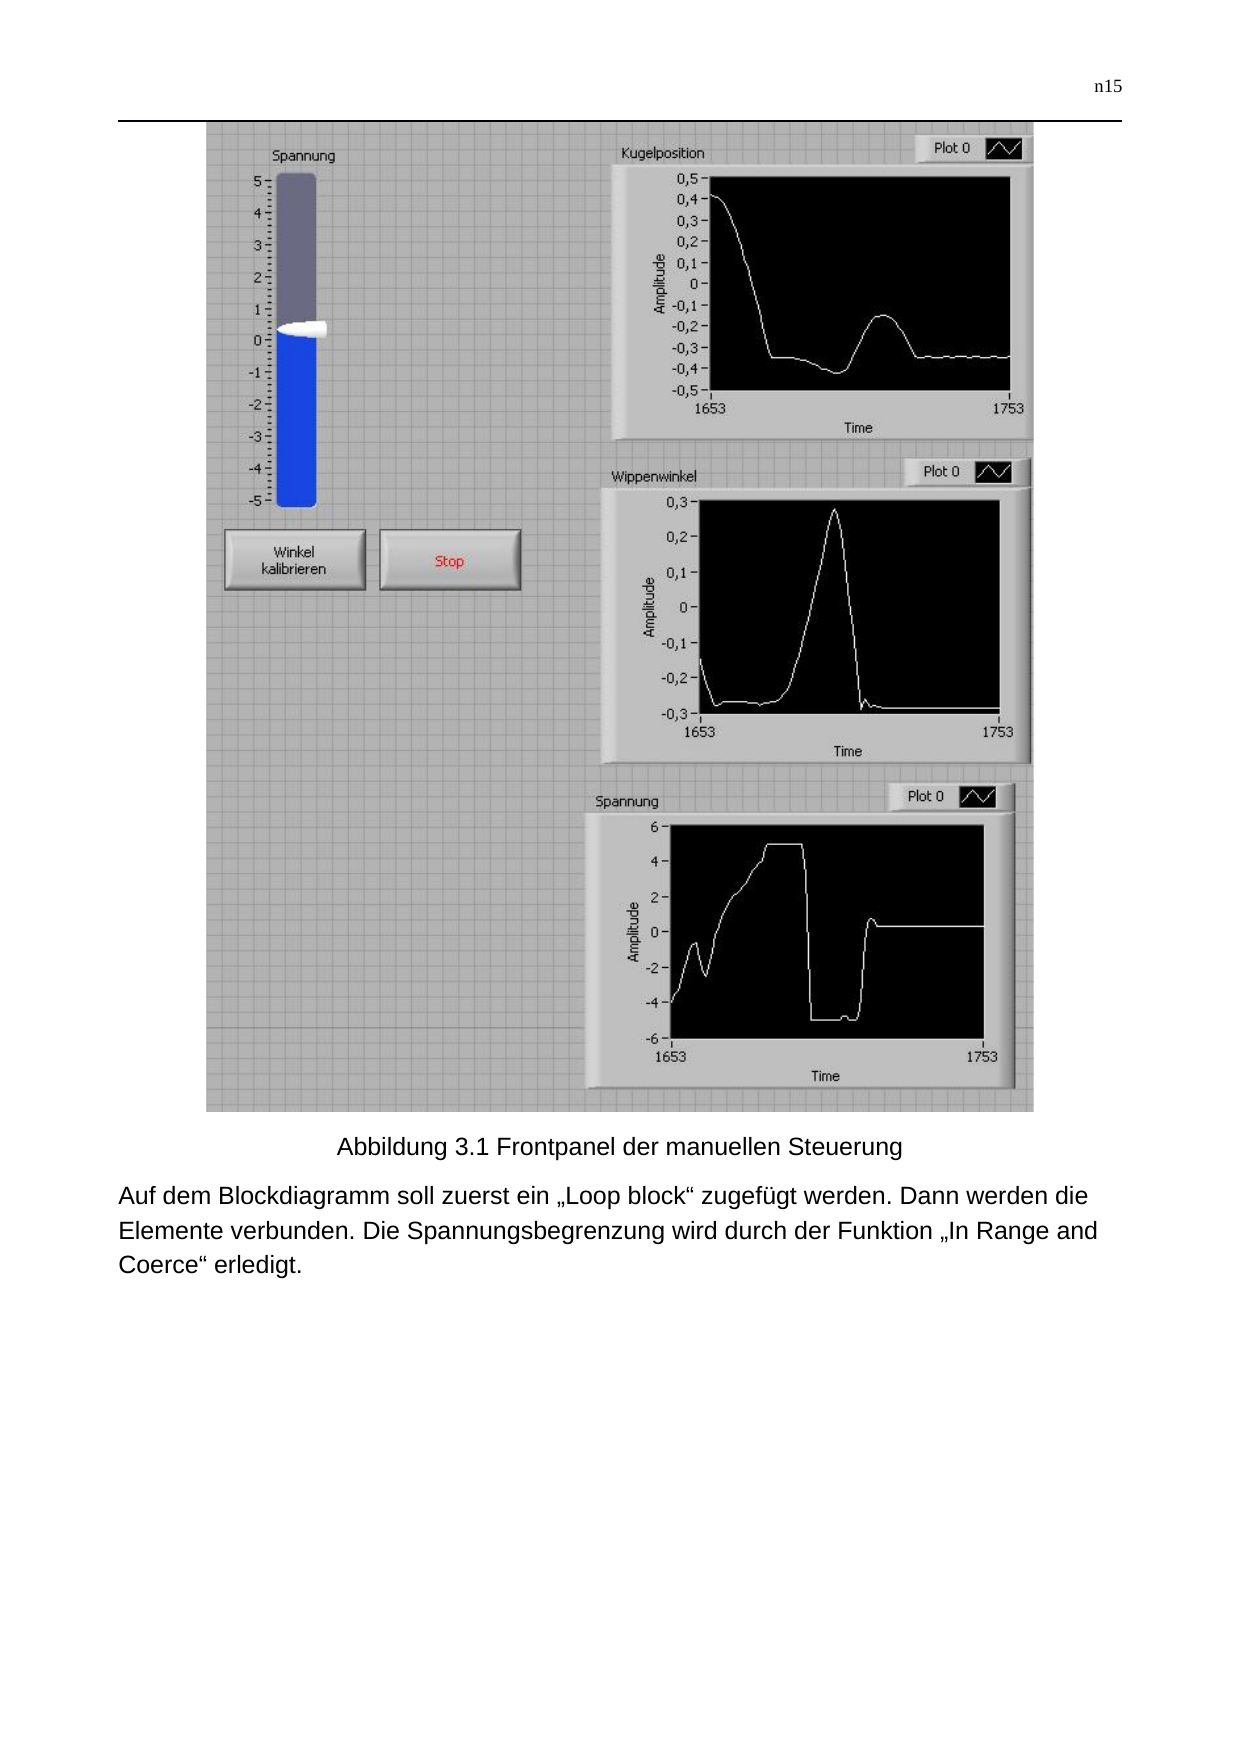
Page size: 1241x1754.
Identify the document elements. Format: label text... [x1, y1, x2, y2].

text Auf dem Blockdiagramm soll zuerst ein „Loop block“ zugefügt werden. Dann werden die Elemente verbunden. Die Spannungsbegrenzung wird durch der Funktion „In Range and Coerce“ erledigt. [118, 1181, 1122, 1279]
picture [206, 122, 1034, 1112]
text Abbildung 3.1 Frontpanel der manuellen Steuerung [118, 1132, 1122, 1161]
